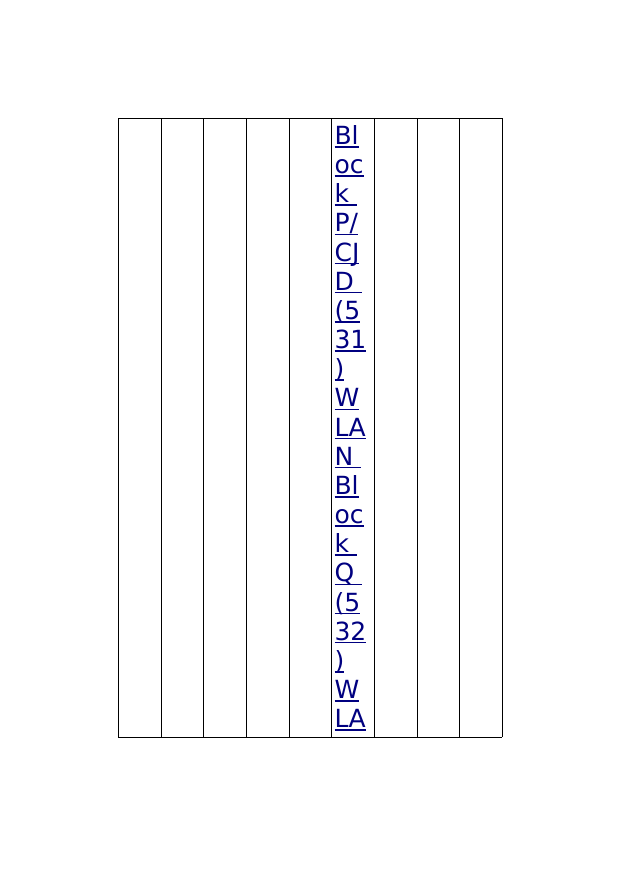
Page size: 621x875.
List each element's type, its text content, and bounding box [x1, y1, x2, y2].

table_cell Block P/CJD (531) WLAN Block Q (532) WLA [332, 119, 374, 737]
table_cell [204, 119, 246, 737]
table_cell [375, 119, 417, 737]
table_cell [460, 119, 502, 737]
table_cell [247, 119, 289, 737]
table_cell [290, 119, 331, 737]
table_cell [119, 119, 161, 737]
table_cell [162, 119, 203, 737]
table_cell [418, 119, 459, 737]
